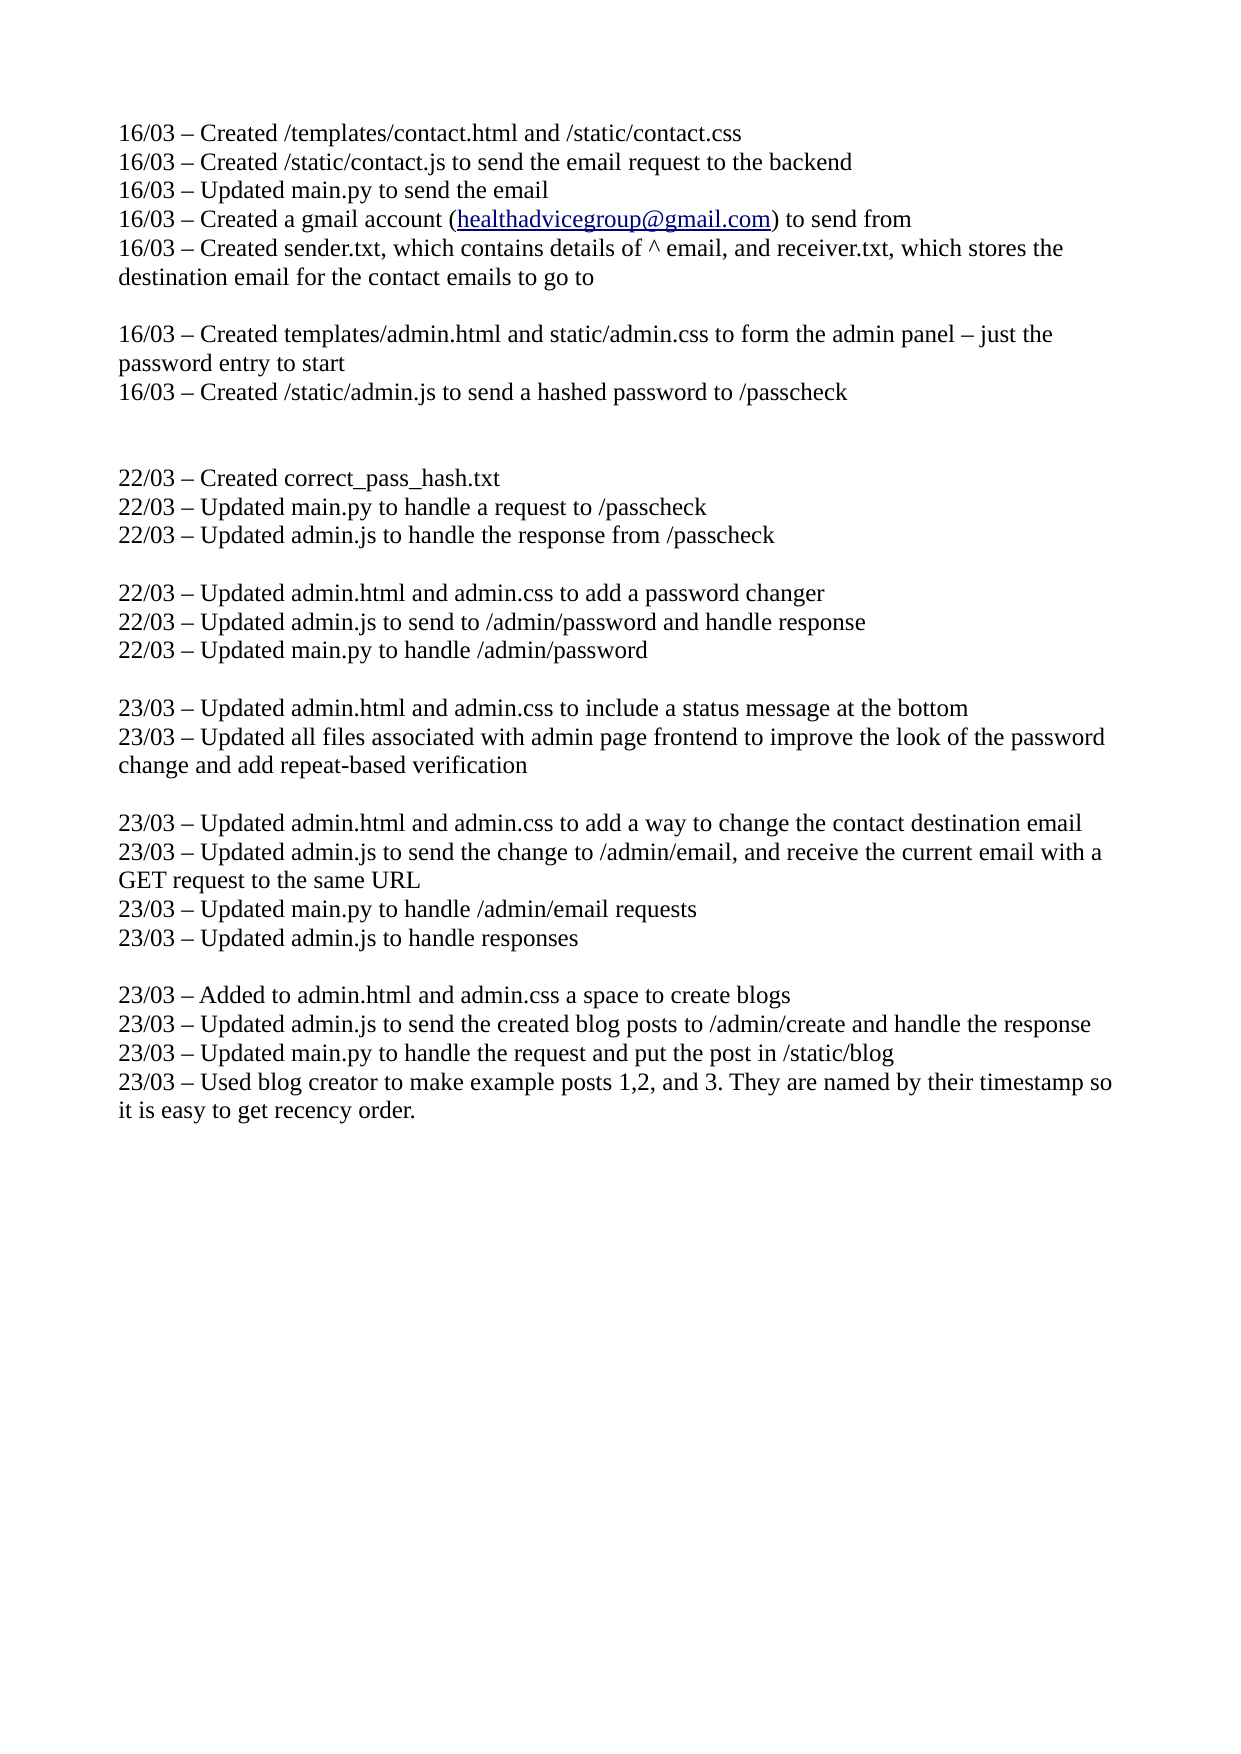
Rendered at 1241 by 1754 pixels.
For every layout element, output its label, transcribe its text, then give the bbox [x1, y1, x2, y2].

text 22/03 – Updated admin.html and admin.css to add a password changer [118, 578, 1122, 607]
text 16/03 – Created /static/admin.js to send a hashed password to /passcheck [118, 377, 1122, 406]
text 23/03 – Updated all files associated with admin page frontend to improve the look of the password change and add repeat-based verification [118, 722, 1122, 779]
text 16/03 – Created /static/contact.js to send the email request to the backend [118, 147, 1122, 176]
text 22/03 – Updated main.py to handle a request to /passcheck [118, 492, 1122, 521]
text 23/03 – Updated admin.html and admin.css to include a status message at the bottom [118, 693, 1122, 722]
text 16/03 – Updated main.py to send the email [118, 176, 1122, 204]
text 23/03 – Used blog creator to make example posts 1,2, and 3. They are named by their timestamp so it is easy to get recency order. [118, 1067, 1122, 1124]
text 23/03 – Added to admin.html and admin.css a space to create blogs [118, 981, 1122, 1009]
text 16/03 – Created templates/admin.html and static/admin.css to form the admin panel – just the password entry to start [118, 319, 1122, 377]
text 22/03 – Updated admin.js to send to /admin/password and handle response [118, 607, 1122, 636]
text 23/03 – Updated admin.js to send the created blog posts to /admin/create and handle the response [118, 1009, 1122, 1038]
text 22/03 – Updated main.py to handle /admin/password [118, 636, 1122, 664]
text 16/03 – Created /templates/contact.html and /static/contact.css [118, 118, 1122, 147]
text 23/03 – Updated admin.js to handle responses [118, 923, 1122, 952]
text 23/03 – Updated admin.html and admin.css to add a way to change the contact destination email [118, 808, 1122, 837]
text 23/03 – Updated main.py to handle the request and put the post in /static/blog [118, 1038, 1122, 1067]
text 16/03 – Created a gmail account (healthadvicegroup@gmail.com) to send from [118, 204, 1122, 233]
text 23/03 – Updated admin.js to send the change to /admin/email, and receive the current email with a GET request to the same URL [118, 837, 1122, 894]
text 22/03 – Created correct_pass_hash.txt [118, 463, 1122, 492]
text 23/03 – Updated main.py to handle /admin/email requests [118, 894, 1122, 923]
text 16/03 – Created sender.txt, which contains details of ^ email, and receiver.txt, which stores the destination email for the contact emails to go to [118, 233, 1122, 291]
text 22/03 – Updated admin.js to handle the response from /passcheck [118, 521, 1122, 549]
